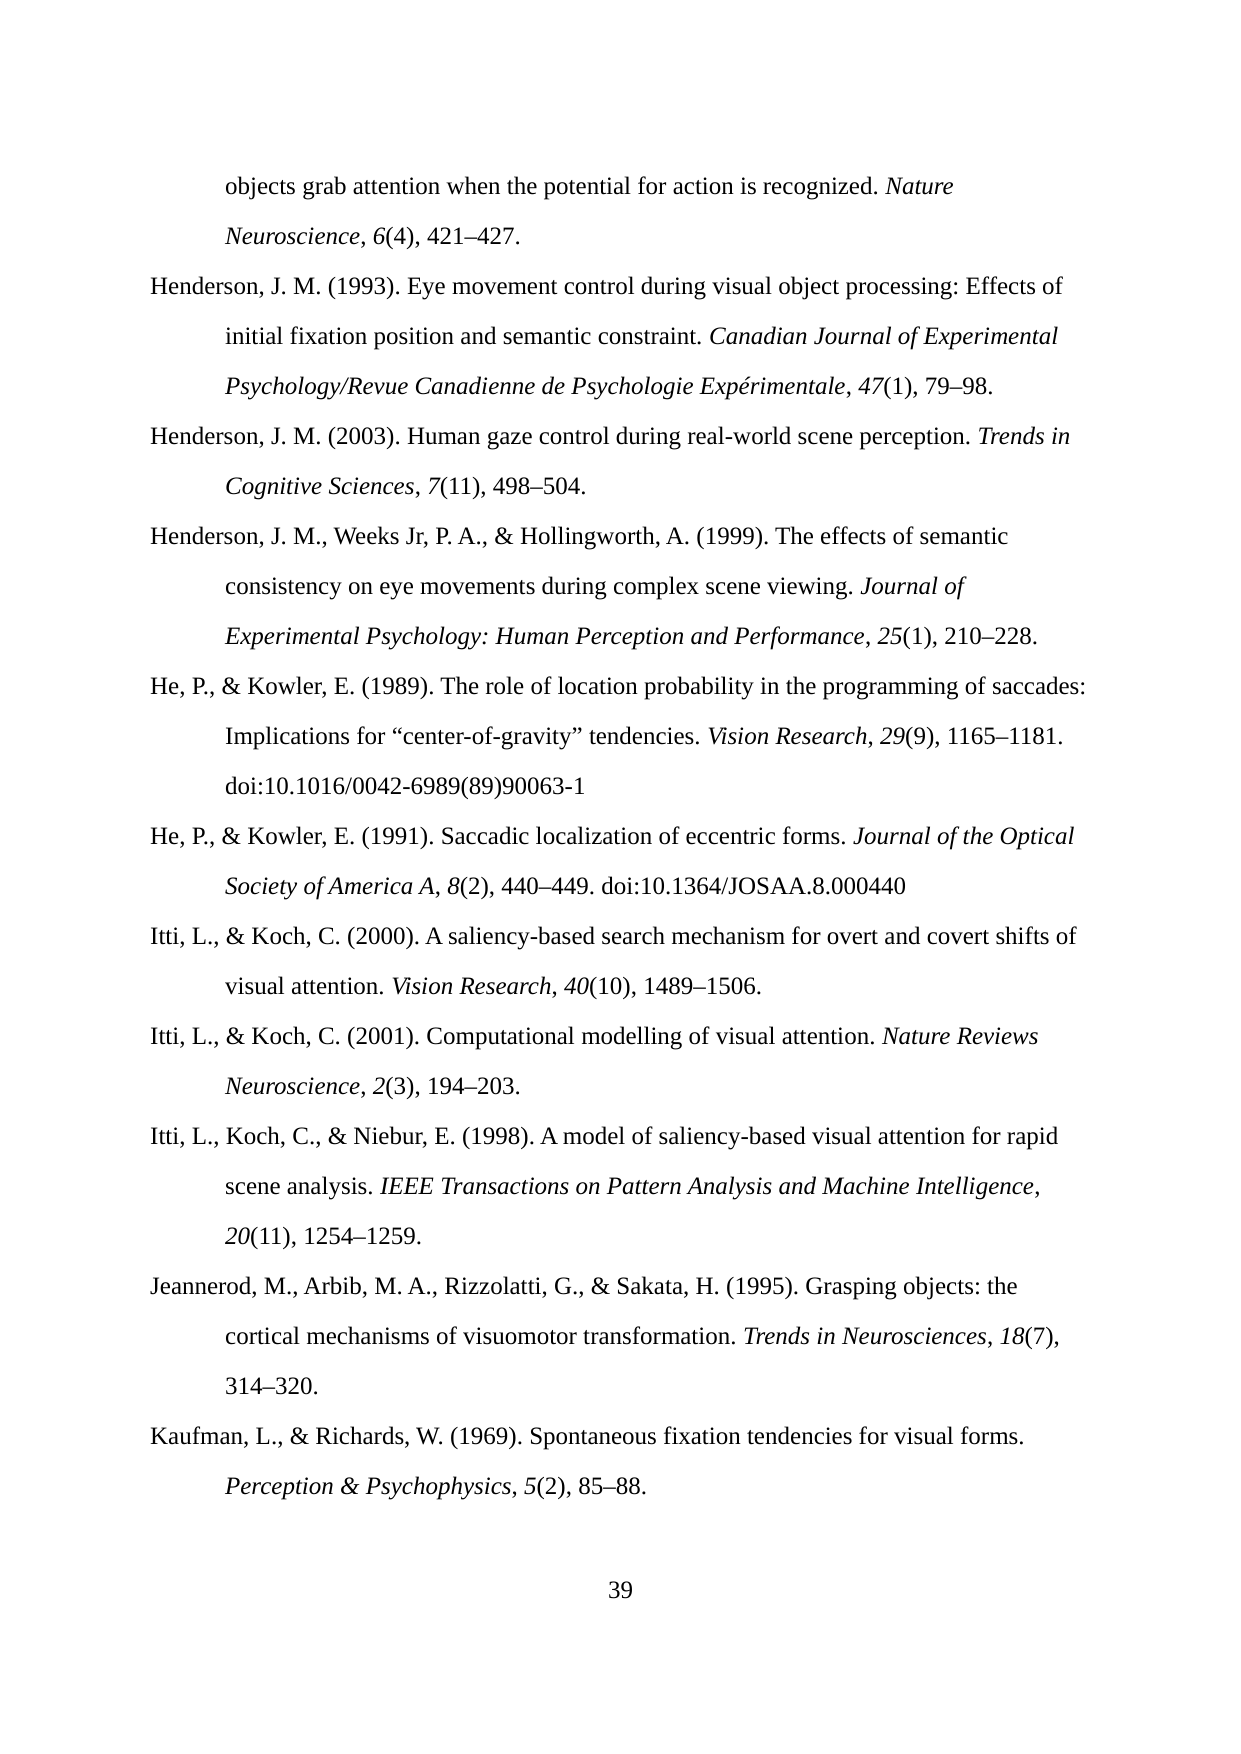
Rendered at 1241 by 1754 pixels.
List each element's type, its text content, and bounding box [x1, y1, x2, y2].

text Henderson, J. M. (1993). Eye movement control during visual object processing: Effects of initial fixation position and semantic constraint. Canadian Journal of Experimental Psychology/Revue Canadienne de Psychologie Expérimentale, 47(1), 79–98. [150, 250, 1091, 400]
text He, P., & Kowler, E. (1989). The role of location probability in the programming of saccades: Implications for “center-of-gravity” tendencies. Vision Research, 29(9), 1165–1181. doi:10.1016/0042-6989(89)90063-1 [150, 650, 1091, 800]
text Itti, L., & Koch, C. (2000). A saliency-based search mechanism for overt and covert shifts of visual attention. Vision Research, 40(10), 1489–1506. [150, 900, 1091, 1000]
text Itti, L., Koch, C., & Niebur, E. (1998). A model of saliency-based visual attention for rapid scene analysis. IEEE Transactions on Pattern Analysis and Machine Intelligence, 20(11), 1254–1259. [150, 1100, 1091, 1250]
text Kaufman, L., & Richards, W. (1969). Spontaneous fixation tendencies for visual forms. Perception & Psychophysics, 5(2), 85–88. [150, 1400, 1091, 1500]
text Jeannerod, M., Arbib, M. A., Rizzolatti, G., & Sakata, H. (1995). Grasping objects: the cortical mechanisms of visuomotor transformation. Trends in Neurosciences, 18(7), 314–320. [150, 1250, 1091, 1400]
text Itti, L., & Koch, C. (2001). Computational modelling of visual attention. Nature Reviews Neuroscience, 2(3), 194–203. [150, 1000, 1091, 1100]
text Henderson, J. M. (2003). Human gaze control during real-world scene perception. Trends in Cognitive Sciences, 7(11), 498–504. [150, 400, 1091, 500]
text Henderson, J. M., Weeks Jr, P. A., & Hollingworth, A. (1999). The effects of semantic consistency on eye movements during complex scene viewing. Journal of Experimental Psychology: Human Perception and Performance, 25(1), 210–228. [150, 500, 1091, 650]
text objects grab attention when the potential for action is recognized. Nature Neuroscience, 6(4), 421–427. [150, 150, 1091, 250]
text He, P., & Kowler, E. (1991). Saccadic localization of eccentric forms. Journal of the Optical Society of America A, 8(2), 440–449. doi:10.1364/JOSAA.8.000440 [150, 800, 1091, 900]
